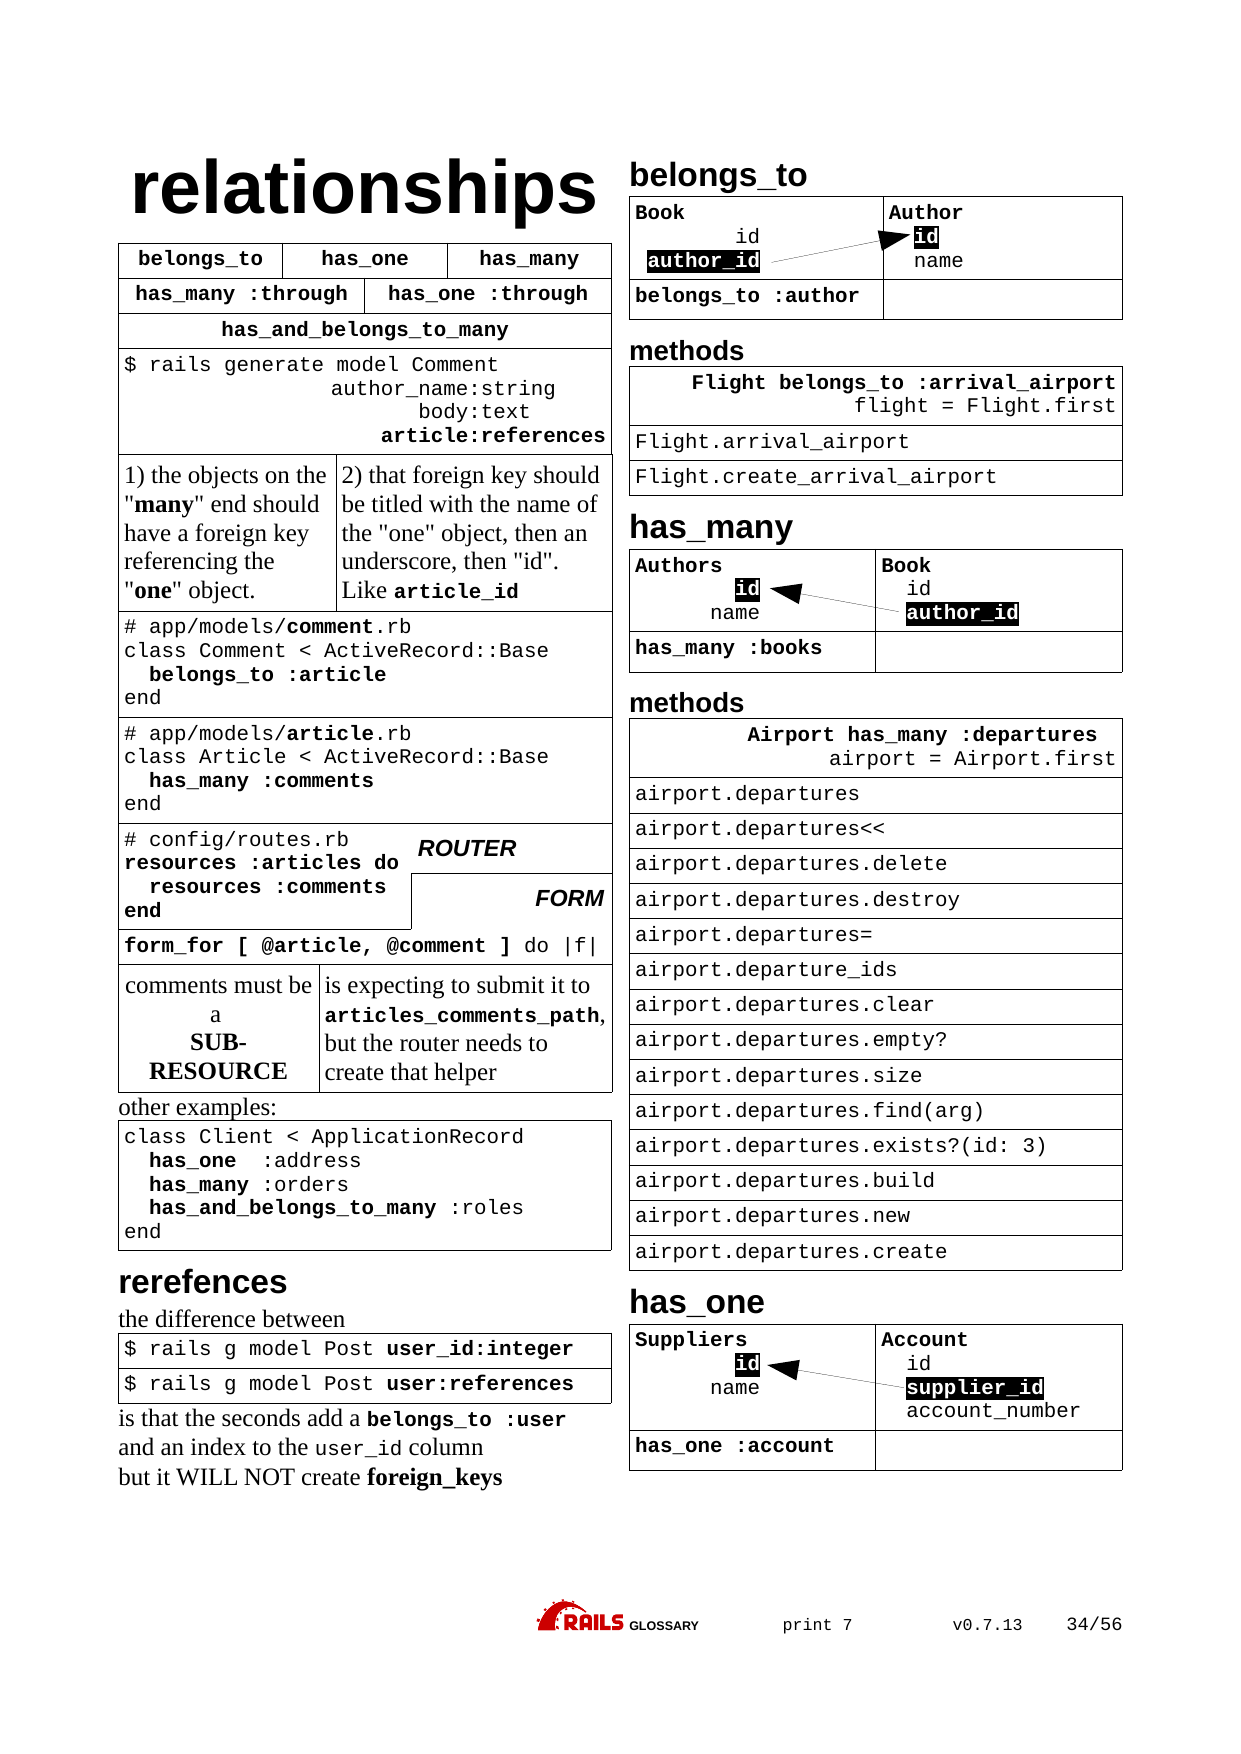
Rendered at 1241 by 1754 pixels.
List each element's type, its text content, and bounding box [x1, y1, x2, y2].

table_cell has_one :through [365, 279, 611, 313]
table_header Airport has_many :departures airport = Airport.first [630, 719, 1122, 777]
table_header Suppliers id name [630, 1325, 875, 1430]
table_header 1) the objects on the "many" end should have a foreign key referencing the "one" object. [119, 455, 336, 611]
table_cell $ rails g model Post user:references [119, 1369, 611, 1403]
table_cell FORM [412, 874, 612, 929]
table_cell airport.departure_ids [630, 954, 1122, 988]
table_header Book id author_id [876, 550, 1122, 631]
table_cell airport.departures.delete [630, 849, 1122, 883]
subtitle methods [629, 334, 1122, 366]
table_cell Flight.arrival_airport [630, 426, 1122, 460]
subtitle methods [629, 686, 1122, 718]
table_cell has_many :books [630, 632, 875, 672]
table_cell # app/models/article.rb class Article < ActiveRecord::Base has_many :comments end [119, 718, 612, 823]
table_cell airport.departures.empty? [630, 1025, 1122, 1059]
table_cell airport.departures.destroy [630, 884, 1122, 918]
table_cell # config/routes.rb resources :articles do resources :comments end [119, 824, 411, 929]
table_cell has_one :account [630, 1431, 875, 1470]
table_cell Flight.create_arrival_airport [630, 461, 1122, 495]
text and an index to the user_id column [118, 1432, 611, 1462]
table_cell # app/models/comment.rb class Comment < ActiveRecord::Base belongs_to :article end [119, 612, 612, 717]
table_cell [876, 632, 1122, 672]
text other examples: [118, 1093, 611, 1120]
table_cell airport.departures<< [630, 814, 1122, 848]
table_cell airport.departures.new [630, 1201, 1122, 1235]
table_header Book id author_id [630, 197, 883, 279]
table_cell belongs_to :author [630, 280, 883, 319]
subtitle relationships [118, 143, 611, 230]
table_header Flight belongs_to :arrival_airport flight = Flight.first [630, 367, 1122, 425]
subtitle has_many [629, 507, 1122, 546]
table_cell airport.departures.clear [630, 990, 1122, 1024]
table_cell airport.departures.size [630, 1060, 1122, 1094]
table_header class Client < ApplicationRecord has_one :address has_many :orders has_and_belongs_to_many :roles end [119, 1121, 611, 1250]
table_cell airport.departures.find(arg) [630, 1095, 1122, 1129]
table_cell comments must be a SUB-RESOURCE [119, 965, 319, 1092]
table_cell ROUTER [411, 824, 612, 873]
subtitle rerefences [118, 1262, 611, 1301]
text but it WILL NOT create foreign_keys [118, 1462, 611, 1491]
table_header $ rails generate model Comment author_name:string body:text article:references [119, 349, 611, 454]
table_header Account id supplier_id account_number [876, 1325, 1122, 1430]
subtitle has_one [629, 1282, 1122, 1321]
table_cell is expecting to submit it to articles_comments_path, but the router needs to create that helper [320, 965, 612, 1092]
table_header has_one [283, 244, 447, 278]
table_header Authors id name [630, 550, 875, 631]
table_cell airport.departures.exists?(id: 3) [630, 1130, 1122, 1164]
table_cell airport.departures [630, 778, 1122, 812]
table_header 2) that foreign key should be titled with the name of the "one" object, then an underscore, then "id". Like article_id [337, 455, 612, 611]
subtitle belongs_to [629, 155, 1122, 193]
table_header $ rails g model Post user_id:integer [119, 1334, 611, 1368]
table_header has_many [448, 244, 611, 278]
text the difference between [118, 1304, 611, 1332]
table_cell [876, 1431, 1122, 1470]
table_cell form_for [ @article, @comment ] do |f| [119, 929, 612, 964]
table_cell has_many :through [119, 279, 364, 313]
table_cell has_and_belongs_to_many [119, 314, 611, 348]
table_cell airport.departures= [630, 919, 1122, 953]
text is that the seconds add a belongs_to :user [118, 1404, 611, 1432]
table_cell airport.departures.build [630, 1166, 1122, 1200]
table_header Author id name [884, 197, 1122, 279]
table_cell airport.departures.create [630, 1236, 1122, 1270]
table_header belongs_to [119, 244, 282, 278]
table_cell [884, 280, 1122, 319]
